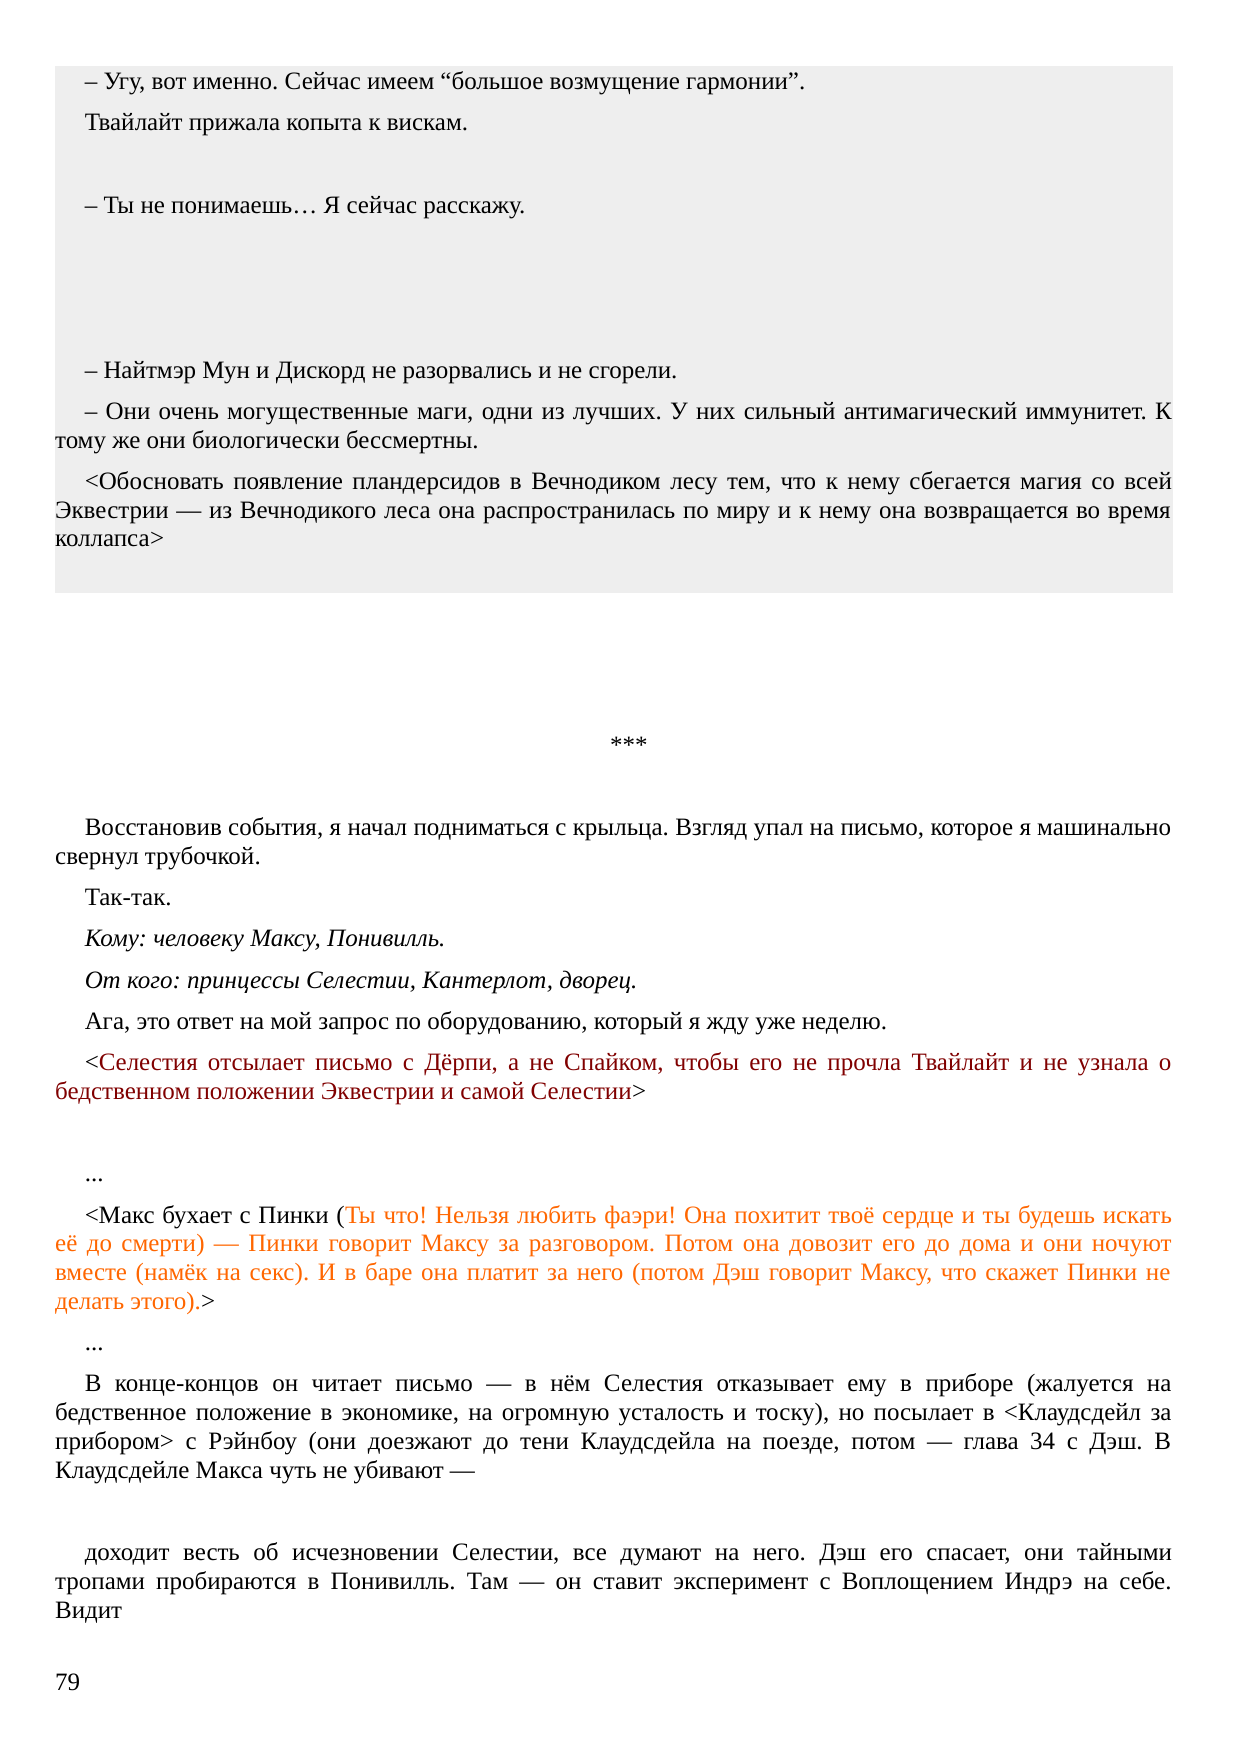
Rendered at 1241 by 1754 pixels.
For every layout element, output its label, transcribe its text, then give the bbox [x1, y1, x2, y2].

text <Селестия отсылает письмо с Дёрпи, а не Спайком, чтобы его не прочла Твайлайт и не узнала о бедственном положении Эквестрии и самой Селестии> [55, 1047, 1173, 1105]
text – Угу, вот именно. Сейчас имеем “большое возмущение гармонии”. [55, 66, 1173, 95]
text <Обосновать появление пландерсидов в Вечнодиком лесу тем, что к нему сбегается магия со всей Эквестрии — из Вечнодикого леса она распространилась по миру и к нему она возвращается во время коллапса> [55, 466, 1173, 552]
text Так-так. [55, 882, 1173, 911]
text Восстановив события, я начал подниматься с крыльца. Взгляд упал на письмо, которое я машинально свернул трубочкой. [55, 812, 1173, 870]
text <Макс бухает с Пинки (Ты что! Нельзя любить фаэри! Она похитит твоё сердце и ты будешь искать её до смерти) — Пинки говорит Максу за разговором. Потом она довозит его до дома и они ночуют вместе (намёк на секс). И в баре она платит за него (потом Дэш говорит Максу, что скажет Пинки не делать этого).> [55, 1200, 1173, 1315]
text – Они очень могущественные маги, одни из лучших. У них сильный антимагический иммунитет. К тому же они биологически бессмертны. [55, 396, 1173, 453]
text Твайлайт прижала копыта к вискам. [55, 107, 1173, 136]
text – Ты не понимаешь… Я сейчас расскажу. [55, 190, 1173, 218]
text ... [55, 1327, 1173, 1356]
text доходит весть об исчезновении Селестии, все думают на него. Дэш его спасает, они тайными тропами пробираются в Понивилль. Там — он ставит эксперимент с Воплощением Индрэ на себе. Видит [55, 1537, 1173, 1623]
text Кому: человеку Максу, Понивилль. [55, 923, 1173, 952]
text В конце-концов он читает письмо — в нём Селестия отказывает ему в приборе (жалуется на бедственное положение в экономике, на огромную усталость и тоску), но посылает в <Клаудсдейл за прибором> с Рэйнбоу (они доезжают до тени Клаудсдейла на поезде, потом — глава 34 с Дэш. В Клаудсдейле Макса чуть не убивают — [55, 1368, 1173, 1483]
text ... [55, 1158, 1173, 1187]
text Ага, это ответ на мой запрос по оборудованию, который я жду уже неделю. [55, 1006, 1173, 1035]
text От кого: принцессы Селестии, Кантерлот, дворец. [55, 965, 1173, 993]
text *** [55, 730, 1173, 758]
text – Найтмэр Мун и Дискорд не разорвались и не сгорели. [55, 355, 1173, 383]
